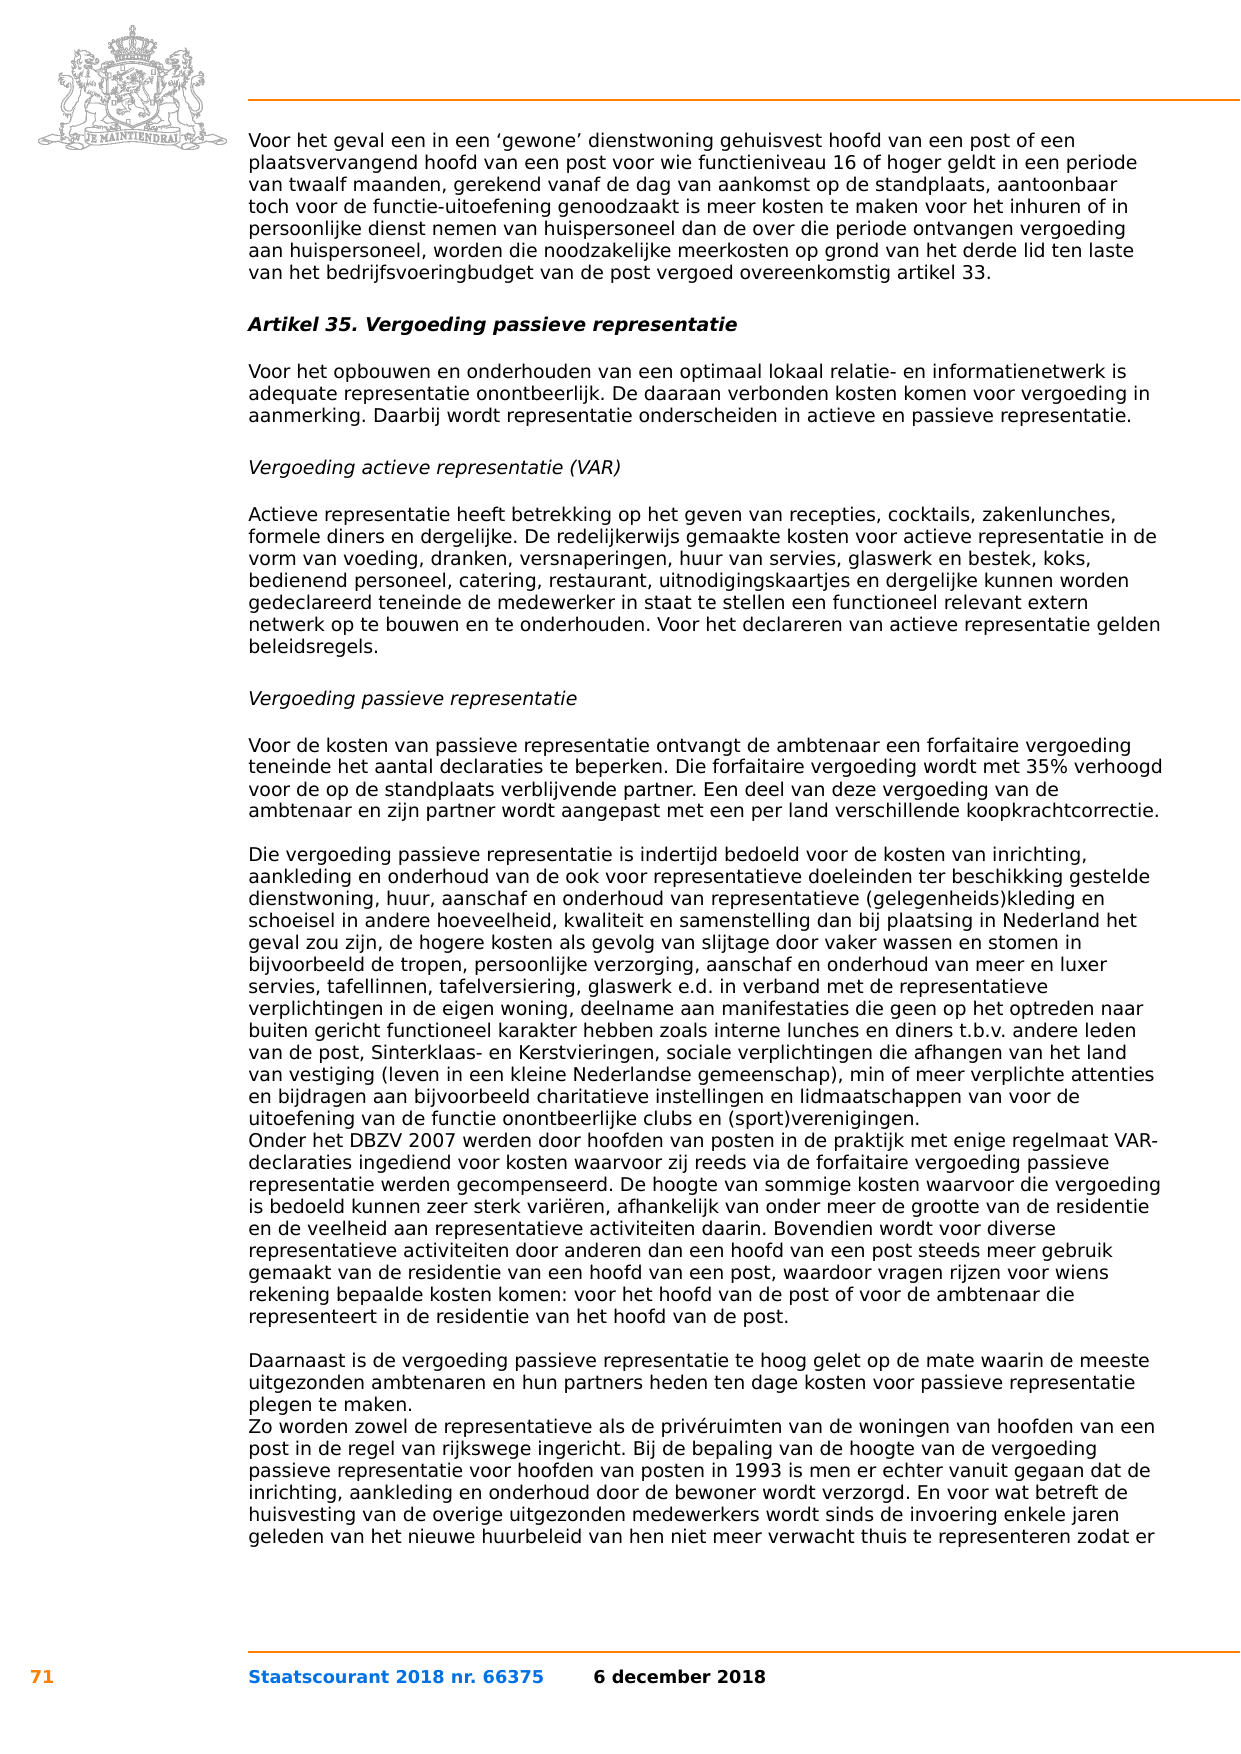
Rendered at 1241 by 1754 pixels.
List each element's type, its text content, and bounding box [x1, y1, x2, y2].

text Daarnaast is de vergoeding passieve representatie te hoog gelet op de mate waarin de meeste uitgezonden ambtenaren en hun partners heden ten dage kosten voor passieve representatie plegen te maken. [248, 1350, 1163, 1416]
text Voor het opbouwen en onderhouden van een optimaal lokaal relatie- en informatienetwerk is adequate representatie onontbeerlijk. De daaraan verbonden kosten komen voor vergoeding in aanmerking. Daarbij wordt representatie onderscheiden in actieve en passieve representatie. [248, 361, 1163, 427]
text Voor de kosten van passieve representatie ontvangt de ambtenaar een forfaitaire vergoeding teneinde het aantal declaraties te beperken. Die forfaitaire vergoeding wordt met 35% verhoogd voor de op de standplaats verblijvende partner. Een deel van deze vergoeding van de ambtenaar en zijn partner wordt aangepast met een per land verschillende koopkrachtcorrectie. [248, 734, 1163, 822]
text Actieve representatie heeft betrekking op het geven van recepties, cocktails, zakenlunches, formele diners en dergelijke. De redelijkerwijs gemaakte kosten voor actieve representatie in de vorm van voeding, dranken, versnaperingen, huur van servies, glaswerk en bestek, koks, bedienend personeel, catering, restaurant, uitnodigingskaartjes en dergelijke kunnen worden gedeclareerd teneinde de medewerker in staat te stellen een functioneel relevant extern netwerk op te bouwen en te onderhouden. Voor het declareren van actieve representatie gelden beleidsregels. [248, 504, 1163, 657]
picture [38, 25, 227, 150]
text Voor het geval een in een ‘gewone’ dienstwoning gehuisvest hoofd van een post of een plaatsvervangend hoofd van een post voor wie functieniveau 16 of hoger geldt in een periode van twaalf maanden, gerekend vanaf de dag van aankomst op de standplaats, aantoonbaar toch voor de functie-uitoefening genoodzaakt is meer kosten te maken voor het inhuren of in persoonlijke dienst nemen van huispersoneel dan de over die periode ontvangen vergoeding aan huispersoneel, worden die noodzakelijke meerkosten op grond van het derde lid ten laste van het bedrijfsvoeringbudget van de post vergoed overeenkomstig artikel 33. [248, 130, 1163, 284]
text Onder het DBZV 2007 werden door hoofden van posten in de praktijk met enige regelmaat VAR-declaraties ingediend voor kosten waarvoor zij reeds via de forfaitaire vergoeding passieve representatie werden gecompenseerd. De hoogte van sommige kosten waarvoor die vergoeding is bedoeld kunnen zeer sterk variëren, afhankelijk van onder meer de grootte van de residentie en de veelheid aan representatieve activiteiten daarin. Bovendien wordt voor diverse representatieve activiteiten door anderen dan een hoofd van een post steeds meer gebruik gemaakt van de residentie van een hoofd van een post, waardoor vragen rijzen voor wiens rekening bepaalde kosten komen: voor het hoofd van de post of voor de ambtenaar die representeert in de residentie van het hoofd van de post. [248, 1130, 1163, 1328]
text Die vergoeding passieve representatie is indertijd bedoeld voor de kosten van inrichting, aankleding en onderhoud van de ook voor representatieve doeleinden ter beschikking gestelde dienstwoning, huur, aanschaf en onderhoud van representatieve (gelegenheids)kleding en schoeisel in andere hoeveelheid, kwaliteit en samenstelling dan bij plaatsing in Nederland het geval zou zijn, de hogere kosten als gevolg van slijtage door vaker wassen en stomen in bijvoorbeeld de tropen, persoonlijke verzorging, aanschaf en onderhoud van meer en luxer servies, tafellinnen, tafelversiering, glaswerk e.d. in verband met de representatieve verplichtingen in de eigen woning, deelname aan manifestaties die geen op het optreden naar buiten gericht functioneel karakter hebben zoals interne lunches en diners t.b.v. andere leden van de post, Sinterklaas- en Kerstvieringen, sociale verplichtingen die afhangen van het land van vestiging (leven in een kleine Nederlandse gemeenschap), min of meer verplichte attenties en bijdragen aan bijvoorbeeld charitatieve instellingen en lidmaatschappen van voor de uitoefening van de functie onontbeerlijke clubs en (sport)verenigingen. [248, 844, 1163, 1130]
subtitle Vergoeding actieve representatie (VAR) [248, 457, 1163, 479]
subtitle Artikel 35. Vergoeding passieve representatie [248, 314, 1163, 336]
text Zo worden zowel de representatieve als de privéruimten van de woningen van hoofden van een post in de regel van rijkswege ingericht. Bij de bepaling van de hoogte van de vergoeding passieve representatie voor hoofden van posten in 1993 is men er echter vanuit gegaan dat de inrichting, aankleding en onderhoud door de bewoner wordt verzorgd. En voor wat betreft de huisvesting van de overige uitgezonden medewerkers wordt sinds de invoering enkele jaren geleden van het nieuwe huurbeleid van hen niet meer verwacht thuis te representeren zodat er [248, 1416, 1163, 1547]
subtitle Vergoeding passieve representatie [248, 687, 1163, 709]
